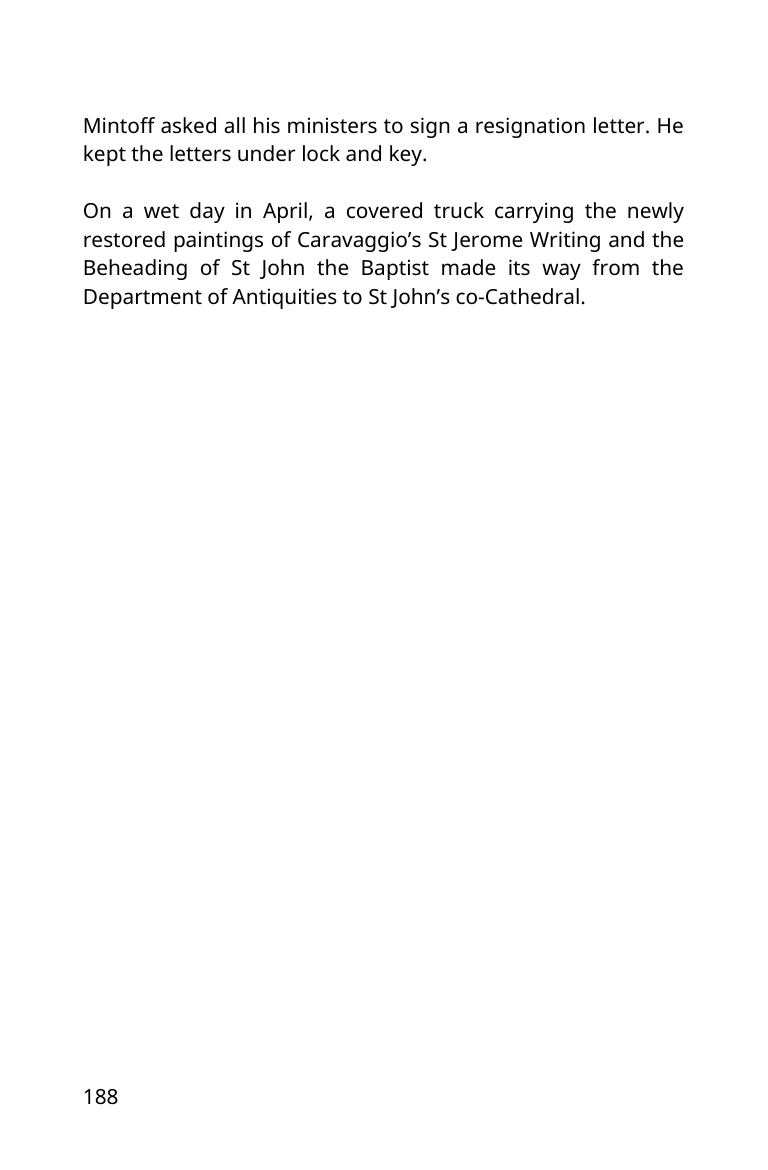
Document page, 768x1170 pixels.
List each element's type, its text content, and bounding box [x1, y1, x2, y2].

text On a wet day in April, a covered truck carrying the newly restored paintings of Caravaggio’s St Jerome Writing and the Beheading of St John the Baptist made its way from the Department of Antiquities to St John’s co-Cathedral. [83, 196, 685, 310]
text Mintoff asked all his ministers to sign a resignation letter. He kept the letters under lock and key. [83, 111, 685, 168]
